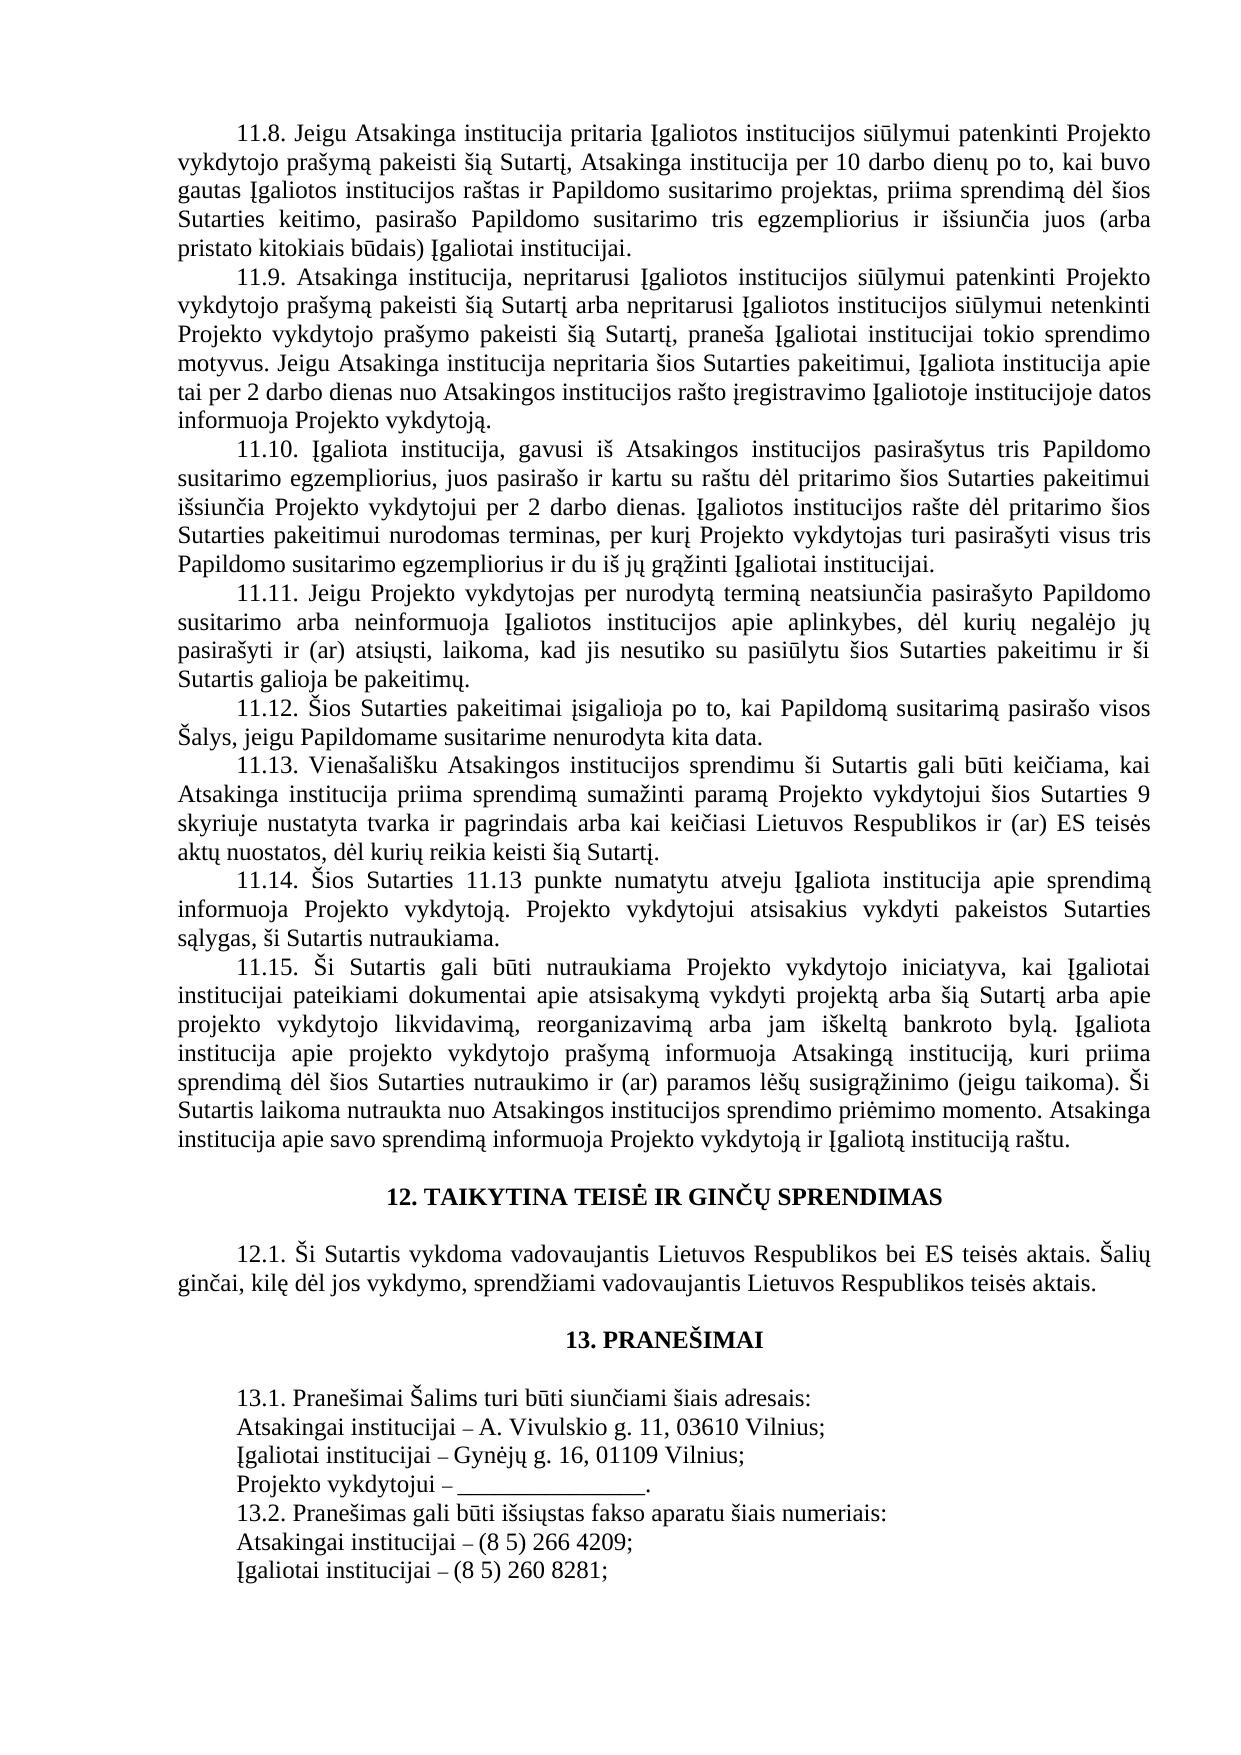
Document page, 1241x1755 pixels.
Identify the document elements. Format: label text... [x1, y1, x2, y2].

text Atsakingai institucijai – A. Vivulskio g. 11, 03610 Vilnius; [177, 1412, 1152, 1441]
text Įgaliotai institucijai – (8 5) 260 8281; [177, 1556, 1152, 1584]
text 11.10. Įgaliota institucija, gavusi iš Atsakingos institucijos pasirašytus tris Papildomo susitarimo egzempliorius, juos pasirašo ir kartu su raštu dėl pritarimo šios Sutarties pakeitimui išsiunčia Projekto vykdytojui per 2 darbo dienas. Įgaliotos institucijos rašte dėl pritarimo šios Sutarties pakeitimui nurodomas terminas, per kurį Projekto vykdytojas turi pasirašyti visus tris Papildomo susitarimo egzempliorius ir du iš jų grąžinti Įgaliotai institucijai. [177, 434, 1152, 578]
text Projekto vykdytojui – _______________. [177, 1469, 1152, 1498]
text 11.14. Šios Sutarties 11.13 punkte numatytu atveju Įgaliota institucija apie sprendimą informuoja Projekto vykdytoją. Projekto vykdytojui atsisakius vykdyti pakeistos Sutarties sąlygas, ši Sutartis nutraukiama. [177, 866, 1152, 952]
text 12.1. Ši Sutartis vykdoma vadovaujantis Lietuvos Respublikos bei ES teisės aktais. Šalių ginčai, kilę dėl jos vykdymo, sprendžiami vadovaujantis Lietuvos Respublikos teisės aktais. [177, 1239, 1152, 1297]
text 11.15. Ši Sutartis gali būti nutraukiama Projekto vykdytojo iniciatyva, kai Įgaliotai institucijai pateikiami dokumentai apie atsisakymą vykdyti projektą arba šią Sutartį arba apie projekto vykdytojo likvidavimą, reorganizavimą arba jam iškeltą bankroto bylą. Įgaliota institucija apie projekto vykdytojo prašymą informuoja Atsakingą instituciją, kuri priima sprendimą dėl šios Sutarties nutraukimo ir (ar) paramos lėšų susigrąžinimo (jeigu taikoma). Ši Sutartis laikoma nutraukta nuo Atsakingos institucijos sprendimo priėmimo momento. Atsakinga institucija apie savo sprendimą informuoja Projekto vykdytoją ir Įgaliotą instituciją raštu. [177, 952, 1152, 1153]
text Įgaliotai institucijai – Gynėjų g. 16, 01109 Vilnius; [177, 1441, 1152, 1469]
text 13. PRANEŠIMAI [177, 1326, 1152, 1354]
text 12. TAIKYTINA TEISĖ IR GINČŲ SPRENDIMAS [177, 1182, 1152, 1211]
text 11.8. Jeigu Atsakinga institucija pritaria Įgaliotos institucijos siūlymui patenkinti Projekto vykdytojo prašymą pakeisti šią Sutartį, Atsakinga institucija per 10 darbo dienų po to, kai buvo gautas Įgaliotos institucijos raštas ir Papildomo susitarimo projektas, priima sprendimą dėl šios Sutarties keitimo, pasirašo Papildomo susitarimo tris egzempliorius ir išsiunčia juos (arba pristato kitokiais būdais) Įgaliotai institucijai. [177, 118, 1152, 262]
text 11.13. Vienašališku Atsakingos institucijos sprendimu ši Sutartis gali būti keičiama, kai Atsakinga institucija priima sprendimą sumažinti paramą Projekto vykdytojui šios Sutarties 9 skyriuje nustatyta tvarka ir pagrindais arba kai keičiasi Lietuvos Respublikos ir (ar) ES teisės aktų nuostatos, dėl kurių reikia keisti šią Sutartį. [177, 751, 1152, 866]
text Atsakingai institucijai – (8 5) 266 4209; [177, 1527, 1152, 1556]
text 11.9. Atsakinga institucija, nepritarusi Įgaliotos institucijos siūlymui patenkinti Projekto vykdytojo prašymą pakeisti šią Sutartį arba nepritarusi Įgaliotos institucijos siūlymui netenkinti Projekto vykdytojo prašymo pakeisti šią Sutartį, praneša Įgaliotai institucijai tokio sprendimo motyvus. Jeigu Atsakinga institucija nepritaria šios Sutarties pakeitimui, Įgaliota institucija apie tai per 2 darbo dienas nuo Atsakingos institucijos rašto įregistravimo Įgaliotoje institucijoje datos informuoja Projekto vykdytoją. [177, 262, 1152, 434]
text 13.1. Pranešimai Šalims turi būti siunčiami šiais adresais: [177, 1383, 1152, 1412]
text 11.12. Šios Sutarties pakeitimai įsigalioja po to, kai Papildomą susitarimą pasirašo visos Šalys, jeigu Papildomame susitarime nenurodyta kita data. [177, 693, 1152, 751]
text 13.2. Pranešimas gali būti išsiųstas fakso aparatu šiais numeriais: [177, 1498, 1152, 1527]
text 11.11. Jeigu Projekto vykdytojas per nurodytą terminą neatsiunčia pasirašyto Papildomo susitarimo arba neinformuoja Įgaliotos institucijos apie aplinkybes, dėl kurių negalėjo jų pasirašyti ir (ar) atsiųsti, laikoma, kad jis nesutiko su pasiūlytu šios Sutarties pakeitimu ir ši Sutartis galioja be pakeitimų. [177, 578, 1152, 693]
